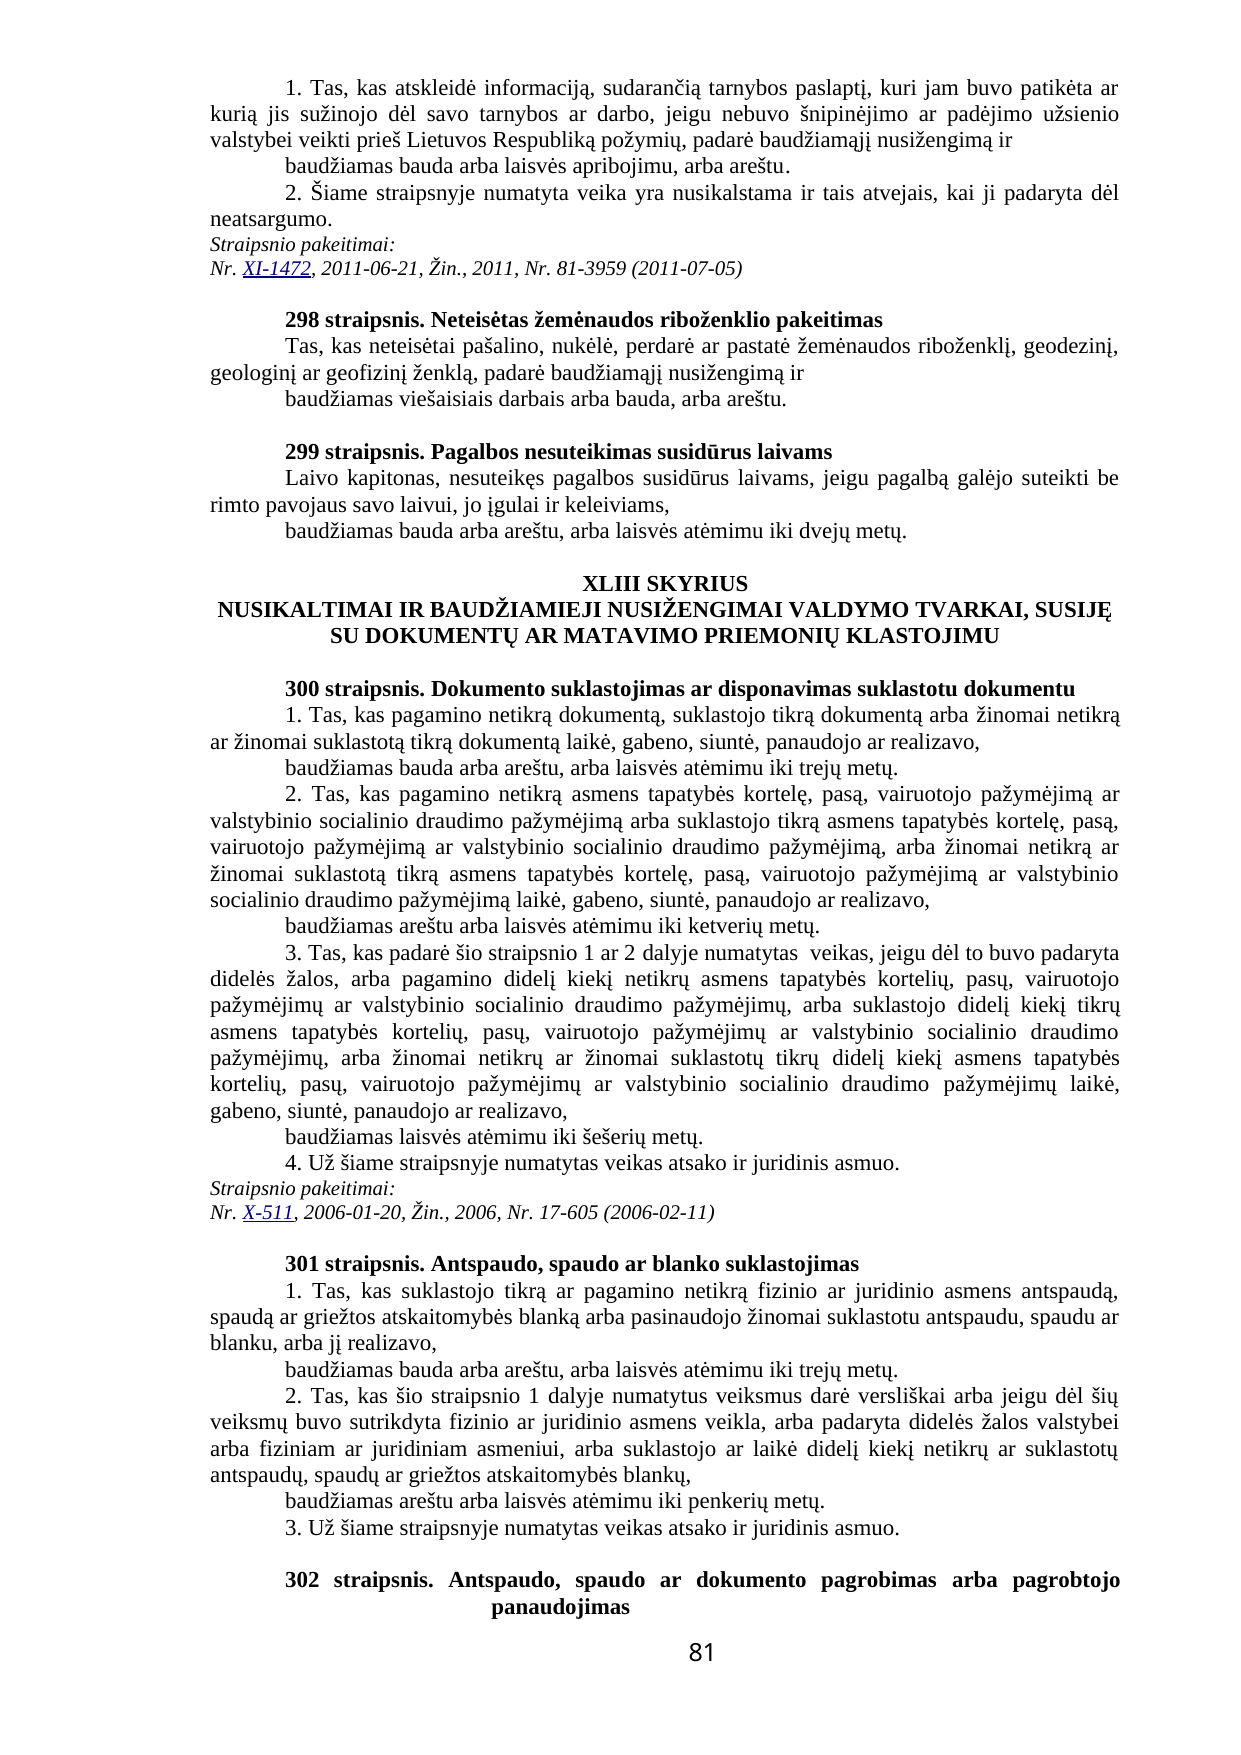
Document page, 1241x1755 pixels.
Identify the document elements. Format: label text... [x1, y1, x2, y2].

text baudžiamas areštu arba laisvės atėmimu iki ketverių metų. [210, 912, 1120, 939]
text 1. Tas, kas suklastojo tikrą ar pagamino netikrą fizinio ar juridinio asmens antspaudą, spaudą ar griežtos atskaitomybės blanką arba pasinaudojo žinomai suklastotu antspaudu, spaudu ar blanku, arba jį realizavo, [210, 1277, 1120, 1356]
text 3. Tas, kas padarė šio straipsnio 1 ar 2 dalyje numatytas veikas, jeigu dėl to buvo padaryta didelės žalos, arba pagamino didelį kiekį netikrų asmens tapatybės kortelių, pasų, vairuotojo pažymėjimų ar valstybinio socialinio draudimo pažymėjimų, arba suklastojo didelį kiekį tikrų asmens tapatybės kortelių, pasų, vairuotojo pažymėjimų ar valstybinio socialinio draudimo pažymėjimų, arba žinomai netikrų ar žinomai suklastotų tikrų didelį kiekį asmens tapatybės kortelių, pasų, vairuotojo pažymėjimų ar valstybinio socialinio draudimo pažymėjimų laikė, gabeno, siuntė, panaudojo ar realizavo, [210, 939, 1120, 1123]
text baudžiamas areštu arba laisvės atėmimu iki penkerių metų. [210, 1487, 1120, 1514]
text Straipsnio pakeitimai: [210, 232, 1120, 256]
text 1. Tas, kas pagamino netikrą dokumentą, suklastojo tikrą dokumentą arba žinomai netikrą ar žinomai suklastotą tikrą dokumentą laikė, gabeno, siuntė, panaudojo ar realizavo, [210, 701, 1120, 754]
text 4. Už šiame straipsnyje numatytas veikas atsako ir juridinis asmuo. [210, 1149, 1120, 1176]
text Straipsnio pakeitimai: [210, 1176, 1120, 1200]
text 2. Tas, kas pagamino netikrą asmens tapatybės kortelę, pasą, vairuotojo pažymėjimą ar valstybinio socialinio draudimo pažymėjimą arba suklastojo tikrą asmens tapatybės kortelę, pasą, vairuotojo pažymėjimą ar valstybinio socialinio draudimo pažymėjimą, arba žinomai netikrą ar žinomai suklastotą tikrą asmens tapatybės kortelę, pasą, vairuotojo pažymėjimą ar valstybinio socialinio draudimo pažymėjimą laikė, gabeno, siuntė, panaudojo ar realizavo, [210, 781, 1120, 912]
text 302 straipsnis. Antspaudo, spaudo ar dokumento pagrobimas arba pagrobtojo panaudojimas [285, 1567, 1120, 1619]
text 298 straipsnis. Neteisėtas žemėnaudos riboženklio pakeitimas [210, 306, 1120, 332]
text Nr. XI-1472, 2011-06-21, Žin., 2011, Nr. 81-3959 (2011-07-05) [210, 256, 1120, 280]
text baudžiamas viešaisiais darbais arba bauda, arba areštu. [210, 385, 1120, 412]
text 300 straipsnis. Dokumento suklastojimas ar disponavimas suklastotu dokumentu [285, 675, 1120, 701]
text baudžiamas bauda arba areštu, arba laisvės atėmimu iki trejų metų. [210, 1356, 1120, 1382]
text baudžiamas laisvės atėmimu iki šešerių metų. [210, 1123, 1120, 1149]
text 299 straipsnis. Pagalbos nesuteikimas susidūrus laivams [210, 438, 1120, 464]
text baudžiamas bauda arba laisvės apribojimu, arba areštu. [210, 153, 1120, 179]
text XLIII SKYRIUS [210, 570, 1120, 596]
text baudžiamas bauda arba areštu, arba laisvės atėmimu iki dvejų metų. [210, 517, 1120, 543]
text Laivo kapitonas, nesuteikęs pagalbos susidūrus laivams, jeigu pagalbą galėjo suteikti be rimto pavojaus savo laivui, jo įgulai ir keleiviams, [210, 464, 1120, 517]
text Nr. X-511, 2006-01-20, Žin., 2006, Nr. 17-605 (2006-02-11) [210, 1200, 1120, 1224]
text NUSIKALTIMAI IR BAUDŽIAMIEJI NUSIŽENGIMAI VALDYMO TVARKAI, SUSIJĘ SU DOKUMENTŲ AR MATAVIMO PRIEMONIŲ KLASTOJIMU [210, 596, 1120, 649]
text 301 straipsnis. Antspaudo, spaudo ar blanko suklastojimas [210, 1250, 1120, 1277]
text 1. Tas, kas atskleidė informaciją, sudarančią tarnybos paslaptį, kuri jam buvo patikėta ar kurią jis sužinojo dėl savo tarnybos ar darbo, jeigu nebuvo šnipinėjimo ar padėjimo užsienio valstybei veikti prieš Lietuvos Respubliką požymių, padarė baudžiamąjį nusižengimą ir [210, 73, 1120, 153]
text 2. Šiame straipsnyje numatyta veika yra nusikalstama ir tais atvejais, kai ji padaryta dėl neatsargumo. [210, 179, 1120, 232]
text Tas, kas neteisėtai pašalino, nukėlė, perdarė ar pastatė žemėnaudos riboženklį, geodezinį, geologinį ar geofizinį ženklą, padarė baudžiamąjį nusižengimą ir [210, 332, 1120, 385]
text baudžiamas bauda arba areštu, arba laisvės atėmimu iki trejų metų. [210, 754, 1120, 781]
text 3. Už šiame straipsnyje numatytas veikas atsako ir juridinis asmuo. [210, 1514, 1120, 1540]
text 2. Tas, kas šio straipsnio 1 dalyje numatytus veiksmus darė versliškai arba jeigu dėl šių veiksmų buvo sutrikdyta fizinio ar juridinio asmens veikla, arba padaryta didelės žalos valstybei arba fiziniam ar juridiniam asmeniui, arba suklastojo ar laikė didelį kiekį netikrų ar suklastotų antspaudų, spaudų ar griežtos atskaitomybės blankų, [210, 1382, 1120, 1487]
